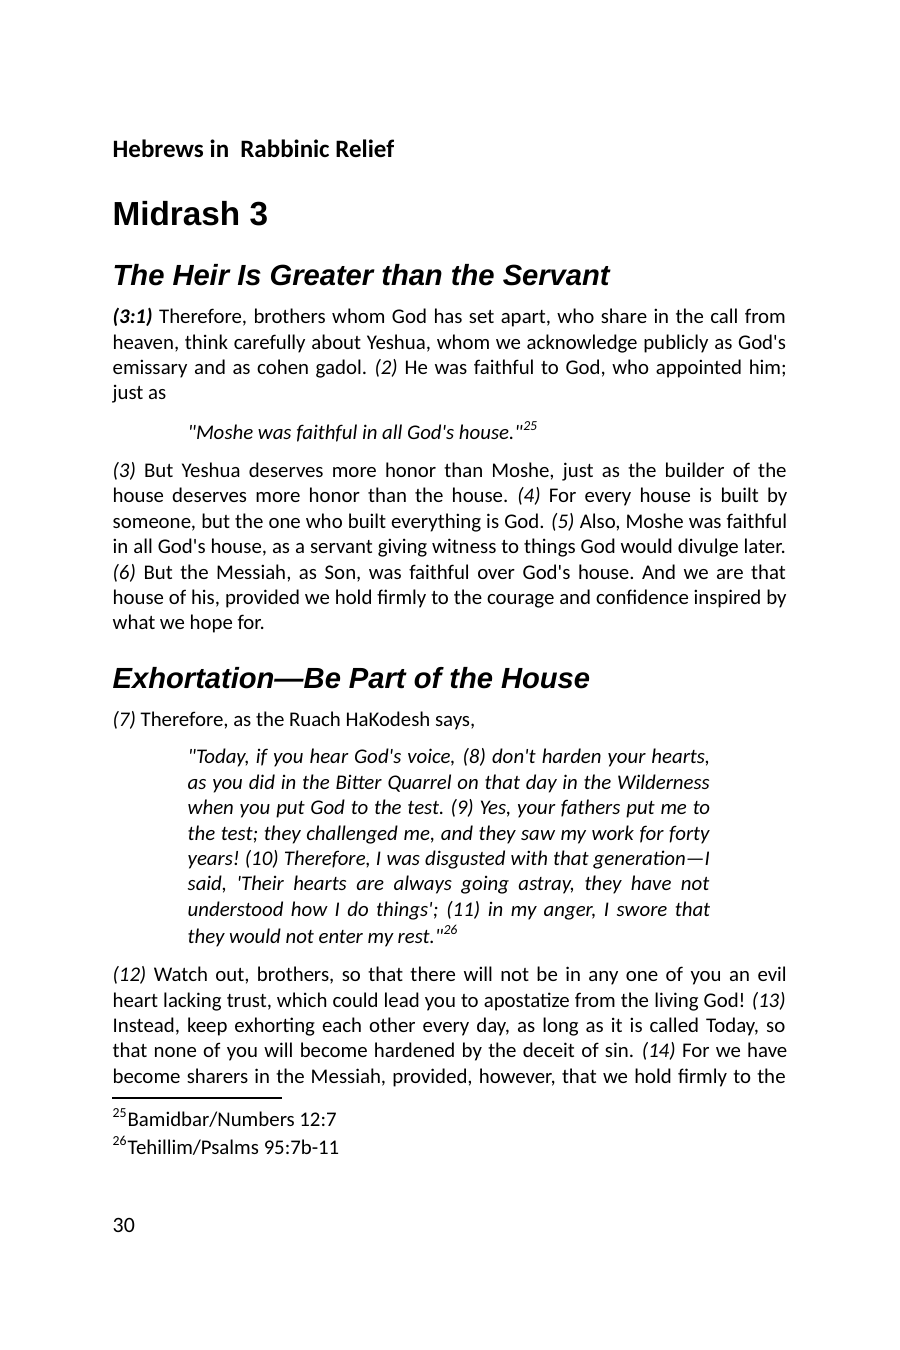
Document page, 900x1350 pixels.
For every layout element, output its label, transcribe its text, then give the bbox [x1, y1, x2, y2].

text Bamidbar/Numbers 12:7 [112, 1104, 787, 1132]
text (3:1) Therefore, brothers whom God has set apart, who share in the call from heaven, think carefully about Yeshua, whom we acknowledge publicly as God's emissary and as cohen gadol. (2) He was faithful to God, who appointed him; just as [112, 303, 787, 405]
text (12) Watch out, brothers, so that there will not be in any one of you an evil heart lacking trust, which could lead you to apostatize from the living God! (13) Instead, keep exhorting each other every day, as long as it is called Today, so that none of you will become hardened by the deceit of sin. (14) For we have become sharers in the Messiah, provided, however, that we hold firmly to the [112, 961, 787, 1088]
text Tehillim/Psalms 95:7b-11 [112, 1132, 787, 1160]
subtitle The Heir Is Greater than the Servant [112, 258, 787, 292]
text (7) Therefore, as the Ruach HaKodesh says, [112, 706, 787, 732]
subtitle Midrash 3 [112, 194, 787, 232]
text "Moshe was faithful in all God's house." [187, 417, 712, 445]
subtitle Exhortation—Be Part of the House [112, 661, 787, 694]
text "Today, if you hear God's voice, (8) don't harden your hearts, as you did in the Bitter Quarrel on that day in the Wilderness when you put God to the test. (9) Yes, your fathers put me to the test; they challenged me, and they saw my work for forty years! (10) Therefore, I was disgusted with that generation—I said, 'Their hearts are always going astray, they have not understood how I do things'; (11) in my anger, I swore that they would not enter my rest." [187, 743, 712, 949]
text (3) But Yeshua deserves more honor than Moshe, just as the builder of the house deserves more honor than the house. (4) For every house is built by someone, but the one who built everything is God. (5) Also, Moshe was faithful in all God's house, as a servant giving witness to things God would divulge later. (6) But the Messiah, as Son, was faithful over God's house. And we are that house of his, provided we hold firmly to the courage and confidence inspired by what we hope for. [112, 457, 787, 635]
